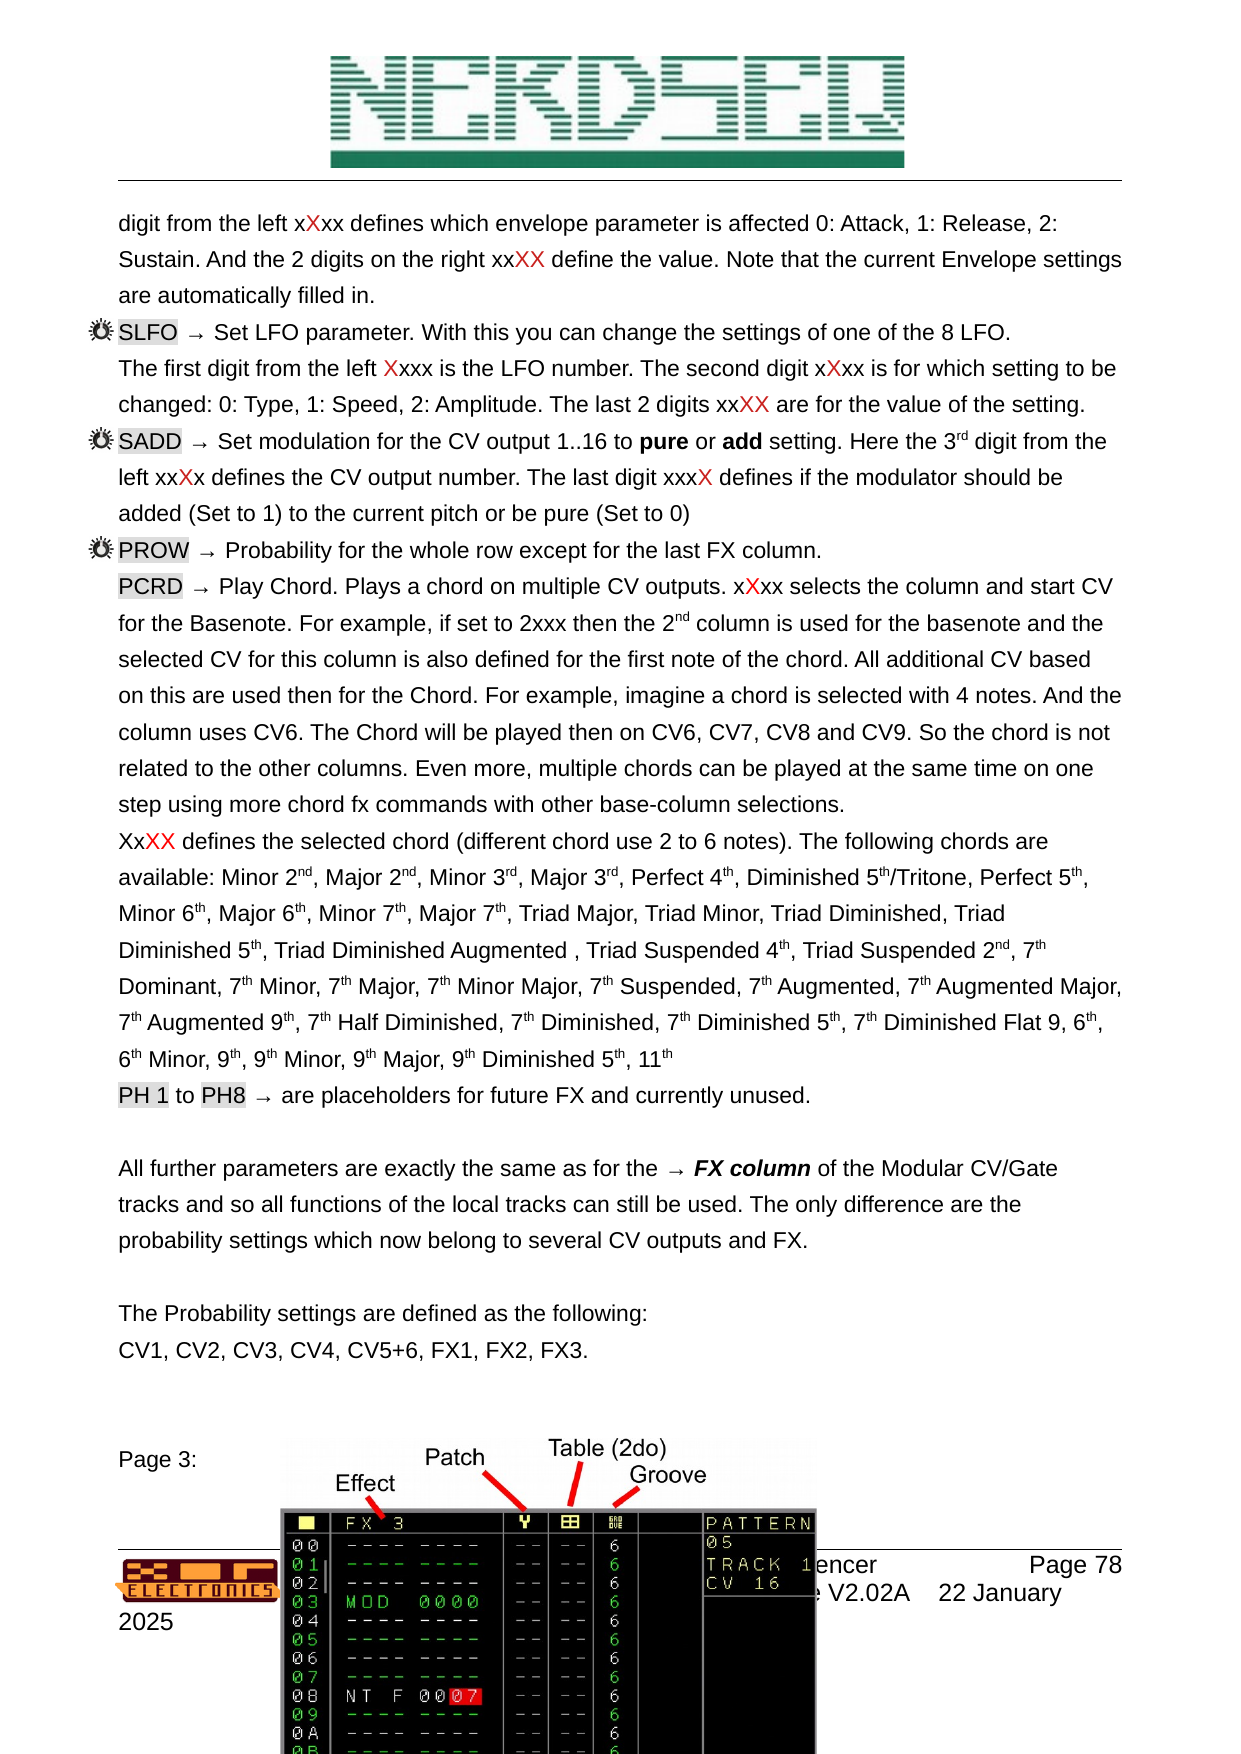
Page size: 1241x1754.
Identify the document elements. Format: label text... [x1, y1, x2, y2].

text [817, 1446, 1122, 1472]
text XxXX defines the selected chord (different chord use 2 to 6 notes). The following chords are available: Minor 2nd, Major 2nd, Minor 3rd, Major 3rd, Perfect 4th, Diminished 5th/Tritone, Perfect 5th, Minor 6th, Major 6th, Minor 7th, Major 7th, Triad Major, Triad Minor, Triad Diminished, Triad Diminished 5th, Triad Diminished Augmented , Triad Suspended 4th, Triad Suspended 2nd, 7th Dominant, 7th Minor, 7th Major, 7th Minor Major, 7th Suspended, 7th Augmented, 7th Augmented Major, 7th Augmented 9th, 7th Half Diminished, 7th Diminished, 7th Diminished 5th, 7th Diminished Flat 9, 6th, 6th Minor, 9th, 9th Minor, 9th Major, 9th Diminished 5th, 11th [118, 828, 1122, 1072]
picture [88, 536, 114, 562]
text The first digit from the left Xxxx is the LFO number. The second digit xXxx is for which setting to be changed: 0: Type, 1: Speed, 2: Amplitude. The last 2 digits xxXX are for the value of the setting. [118, 355, 1122, 418]
text PROW → Probability for the whole row except for the last FX column. [118, 537, 1122, 563]
text PH 1 to PH8 → are placeholders for future FX and currently unused. [118, 1082, 1122, 1108]
text Page 3: [118, 1446, 280, 1472]
text digit from the left xXxx defines which envelope parameter is affected 0: Attack, 1: Release, 2: Sustain. And the 2 digits on the right xxXX define the value. Note that the current Envelope settings are automatically filled in. [118, 209, 1122, 309]
text CV1, CV2, CV3, CV4, CV5+6, FX1, FX2, FX3. [118, 1337, 1122, 1363]
picture [115, 1438, 817, 1754]
text The Probability settings are defined as the following: [118, 1300, 1122, 1327]
text PCRD → Play Chord. Plays a chord on multiple CV outputs. xXxx selects the column and start CV for the Basenote. For example, if set to 2xxx then the 2nd column is used for the basenote and the selected CV for this column is also defined for the first note of the chord. All additional CV based on this are used then for the Chord. For example, imagine a chord is selected with 4 notes. And the column uses CV6. The Chord will be played then on CV6, CV7, CV8 and CV9. So the chord is not related to the other columns. Even more, multiple chords can be played at the same time on one step using more chord fx commands with other base-column selections. [118, 573, 1122, 818]
picture [88, 318, 114, 344]
text All further parameters are exactly the same as for the → FX column of the Modular CV/Gate tracks and so all functions of the local tracks can still be used. The only difference are the probability settings which now belong to several CV outputs and FX. [118, 1155, 1122, 1254]
picture [330, 56, 905, 168]
text SLFO → Set LFO parameter. With this you can change the settings of one of the 8 LFO. [118, 319, 1122, 345]
text SADD → Set modulation for the CV output 1..16 to pure or add setting. Here the 3rd digit from the left xxXx defines the CV output number. The last digit xxxX defines if the modulator should be added (Set to 1) to the current pitch or be pure (Set to 0) [118, 428, 1122, 527]
picture [88, 427, 114, 453]
